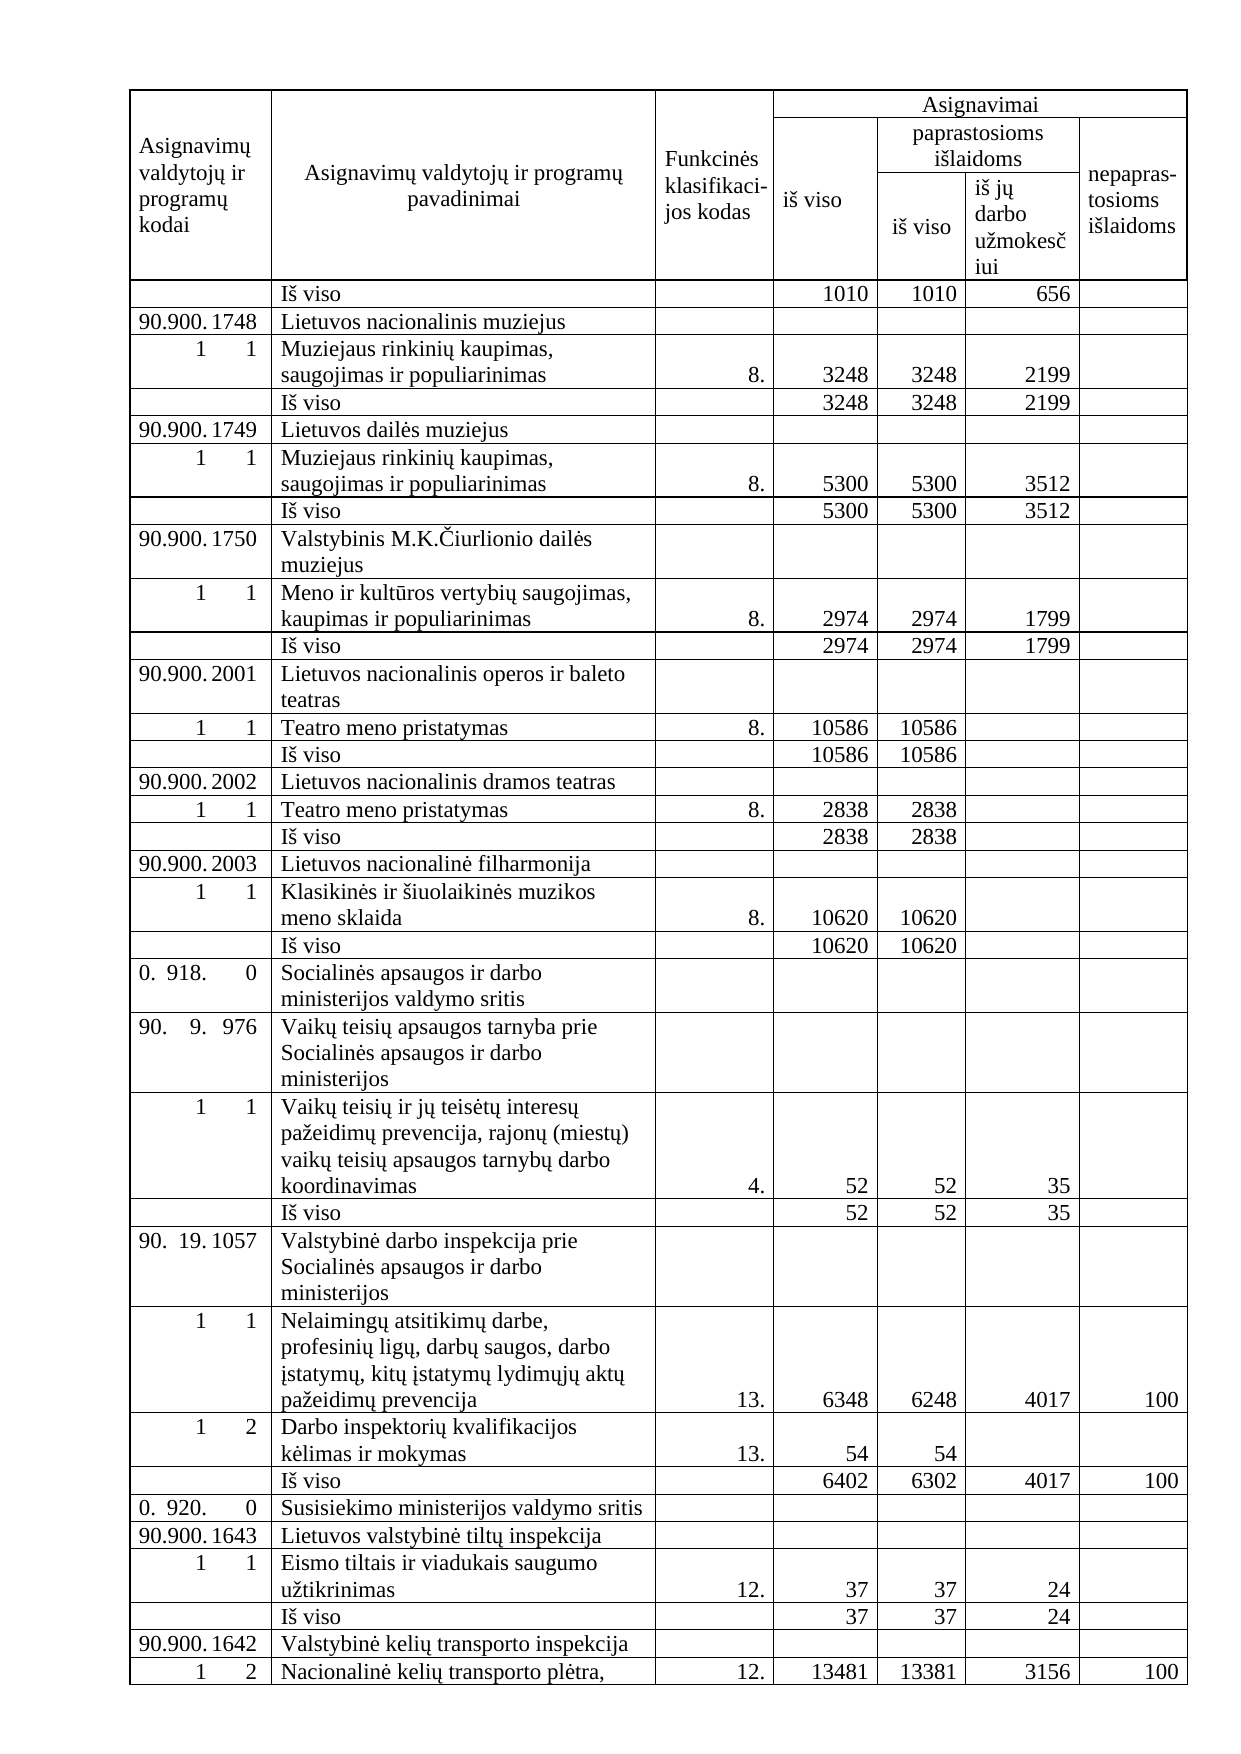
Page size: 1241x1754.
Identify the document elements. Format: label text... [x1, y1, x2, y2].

table_cell 2974 [774, 579, 877, 631]
table_cell [656, 525, 773, 578]
table_cell [878, 525, 965, 578]
table_cell 2199 [966, 335, 1079, 388]
table_cell 35 [966, 1199, 1079, 1226]
table_cell 10586 [774, 741, 877, 767]
table_cell 10586 [878, 741, 965, 767]
table_cell [878, 1522, 965, 1548]
table_cell [656, 1603, 773, 1629]
table_cell [1080, 389, 1187, 415]
table_cell Susisiekimo ministerijos valdymo sritis [272, 1495, 655, 1521]
table_cell [1080, 714, 1187, 740]
table_cell [1080, 932, 1187, 958]
table_cell 52 [774, 1093, 877, 1198]
table_cell [656, 1630, 773, 1657]
table_cell 100 [1080, 1307, 1187, 1412]
table_cell [1080, 308, 1187, 334]
table_cell [656, 741, 773, 767]
table_cell 1 1 [131, 1549, 271, 1602]
table_cell 100 [1080, 1467, 1187, 1493]
table_cell [131, 932, 271, 958]
table_cell [966, 660, 1079, 712]
table_cell 5300 [878, 498, 965, 524]
table_cell 5300 [774, 498, 877, 524]
table_cell Iš viso [272, 741, 655, 767]
table_cell [1080, 768, 1187, 795]
table_cell 1 1 [131, 444, 271, 496]
table_cell [966, 768, 1079, 795]
table_cell 5300 [774, 444, 877, 496]
table_header Funkcinės klasifikaci-jos kodas [656, 91, 773, 279]
table_cell [774, 416, 877, 443]
table_cell [774, 768, 877, 795]
table_cell [878, 416, 965, 443]
table_cell [1080, 959, 1187, 1012]
table_cell Iš viso [272, 389, 655, 415]
table_cell [878, 768, 965, 795]
table_cell 90. 900. 1643 [131, 1522, 271, 1548]
table_cell Nelaimingų atsitikimų darbe, profesinių ligų, darbų saugos, darbo įstatymų, kitų įstatymų lydimųjų aktų pažeidimų prevencija [272, 1307, 655, 1412]
table_cell Iš viso [272, 932, 655, 958]
table_cell Lietuvos nacionalinis operos ir baleto teatras [272, 660, 655, 712]
table_cell [131, 498, 271, 524]
table_cell 90. 19. 1057 [131, 1227, 271, 1306]
table_cell Lietuvos nacionalinė filharmonija [272, 851, 655, 877]
table_cell [878, 959, 965, 1012]
table_cell 1 1 [131, 579, 271, 631]
table_cell 3512 [966, 498, 1079, 524]
table_cell [656, 308, 773, 334]
table_cell [1080, 741, 1187, 767]
table_cell 6248 [878, 1307, 965, 1412]
table_cell [1080, 335, 1187, 388]
table_cell [1080, 851, 1187, 877]
table_cell [656, 1495, 773, 1521]
table_cell 1010 [878, 281, 965, 307]
table_cell Vaikų teisių ir jų teisėtų interesų pažeidimų prevencija, rajonų (miestų) vaikų teisių apsaugos tarnybų darbo koordinavimas [272, 1093, 655, 1198]
table_cell 100 [1080, 1658, 1187, 1684]
table_cell [656, 823, 773, 849]
table_cell 10620 [878, 878, 965, 931]
table_cell [656, 851, 773, 877]
table_cell Iš viso [272, 1603, 655, 1629]
table_cell Iš viso [272, 633, 655, 659]
table_cell Iš viso [272, 1199, 655, 1226]
table_cell 1799 [966, 579, 1079, 631]
table_cell 2838 [774, 796, 877, 822]
table_cell [656, 498, 773, 524]
table_cell Iš viso [272, 823, 655, 849]
table_cell [878, 660, 965, 712]
table_cell 2838 [878, 796, 965, 822]
table_cell [656, 768, 773, 795]
table_cell [966, 851, 1079, 877]
table_cell Iš viso [272, 498, 655, 524]
table_cell 90. 900. 2003 [131, 851, 271, 877]
table_cell [131, 1603, 271, 1629]
table_cell [774, 1013, 877, 1092]
table_cell [966, 1495, 1079, 1521]
table_cell 90. 900. 1748 [131, 308, 271, 334]
table_cell [1080, 1199, 1187, 1226]
table_cell 1 1 [131, 1307, 271, 1412]
table_cell [966, 878, 1079, 931]
table_cell [656, 1227, 773, 1306]
table_cell 0. 918. 0 [131, 959, 271, 1012]
table_cell [656, 389, 773, 415]
table_cell [774, 525, 877, 578]
table_cell [1080, 1549, 1187, 1602]
table_cell [774, 959, 877, 1012]
table_cell 90. 900. 2002 [131, 768, 271, 795]
table_cell [878, 308, 965, 334]
table_cell 3248 [878, 389, 965, 415]
table_cell 3248 [774, 335, 877, 388]
table_cell [878, 1013, 965, 1092]
table_cell 2199 [966, 389, 1079, 415]
table_cell [1080, 1603, 1187, 1629]
table_cell [966, 823, 1079, 849]
table_cell 1 1 [131, 796, 271, 822]
table_cell paprastosioms išlaidoms [878, 118, 1079, 172]
table_header Asignavimai [774, 91, 1186, 117]
table_cell 3248 [774, 389, 877, 415]
table_cell [1080, 1495, 1187, 1521]
table_cell 2838 [878, 823, 965, 849]
table_cell [774, 1227, 877, 1306]
table_cell [878, 851, 965, 877]
table_cell [1080, 1522, 1187, 1548]
table_cell 10620 [774, 932, 877, 958]
table_cell [131, 633, 271, 659]
table_cell Muziejaus rinkinių kaupimas, saugojimas ir populiarinimas [272, 335, 655, 388]
table_cell [656, 1013, 773, 1092]
table_cell [131, 1199, 271, 1226]
table_cell 8. [656, 335, 773, 388]
table_cell nepapras-tosioms išlaidoms [1080, 118, 1186, 279]
table_cell Lietuvos nacionalinis muziejus [272, 308, 655, 334]
table_cell iš viso [774, 118, 877, 279]
table_cell [1080, 633, 1187, 659]
table_cell Iš viso [272, 281, 655, 307]
table_cell [966, 932, 1079, 958]
table_cell 37 [774, 1603, 877, 1629]
table_cell 35 [966, 1093, 1079, 1198]
table_cell [1080, 1413, 1187, 1466]
table_cell [1080, 1630, 1187, 1657]
table_cell [1080, 660, 1187, 712]
table_cell 12. [656, 1549, 773, 1602]
table_cell 90. 900. 2001 [131, 660, 271, 712]
table_cell [656, 633, 773, 659]
table_cell [966, 1013, 1079, 1092]
table_cell 0. 920. 0 [131, 1495, 271, 1521]
table_cell 37 [774, 1549, 877, 1602]
table_cell [656, 1522, 773, 1548]
table_cell 6348 [774, 1307, 877, 1412]
table_cell 1 1 [131, 1093, 271, 1198]
table_header Asignavimų valdytojų ir programų pavadinimai [272, 91, 655, 279]
table_cell 4017 [966, 1467, 1079, 1493]
table_cell [656, 1467, 773, 1493]
table_cell [1080, 1093, 1187, 1198]
table_cell [966, 308, 1079, 334]
table_cell 5300 [878, 444, 965, 496]
table_cell [774, 1522, 877, 1548]
table_cell [1080, 1227, 1187, 1306]
table_cell [656, 416, 773, 443]
table_cell 2974 [774, 633, 877, 659]
table_cell [878, 1495, 965, 1521]
table_cell [966, 525, 1079, 578]
table_cell 3156 [966, 1658, 1079, 1684]
table_cell [1080, 796, 1187, 822]
table_cell 24 [966, 1603, 1079, 1629]
table_cell 1 2 [131, 1658, 271, 1684]
table_cell Nacionalinė kelių transporto plėtra, [272, 1658, 655, 1684]
table_cell 1 1 [131, 714, 271, 740]
table_cell 13. [656, 1307, 773, 1412]
table_cell [966, 416, 1079, 443]
table_cell [966, 1227, 1079, 1306]
table_cell [966, 1522, 1079, 1548]
table_cell [656, 959, 773, 1012]
table_cell [1080, 444, 1187, 496]
table_cell Valstybinis M.K.Čiurlionio dailės muziejus [272, 525, 655, 578]
table_cell 1010 [774, 281, 877, 307]
table_cell 10620 [878, 932, 965, 958]
table_cell [131, 389, 271, 415]
table_cell [131, 741, 271, 767]
table_cell 54 [774, 1413, 877, 1466]
table_cell 13381 [878, 1658, 965, 1684]
table_cell 8. [656, 714, 773, 740]
table_cell 2974 [878, 633, 965, 659]
table_cell Teatro meno pristatymas [272, 796, 655, 822]
table_cell Socialinės apsaugos ir darbo ministerijos valdymo sritis [272, 959, 655, 1012]
table_cell iš jų darbo užmokesčiui [966, 173, 1079, 279]
table_cell [1080, 525, 1187, 578]
table_cell 8. [656, 444, 773, 496]
table_cell [1080, 878, 1187, 931]
table_cell Iš viso [272, 1467, 655, 1493]
table_cell 24 [966, 1549, 1079, 1602]
table_cell [774, 851, 877, 877]
table_cell 2838 [774, 823, 877, 849]
table_cell [131, 823, 271, 849]
table_cell Lietuvos dailės muziejus [272, 416, 655, 443]
table_cell [774, 308, 877, 334]
table_cell [1080, 1013, 1187, 1092]
table_cell [1080, 823, 1187, 849]
table_cell 8. [656, 579, 773, 631]
table_cell [656, 1199, 773, 1226]
table_cell 90. 900. 1749 [131, 416, 271, 443]
table_cell 52 [878, 1199, 965, 1226]
table_cell 12. [656, 1658, 773, 1684]
table_cell [878, 1630, 965, 1657]
table_cell 4. [656, 1093, 773, 1198]
table_cell 13. [656, 1413, 773, 1466]
table_cell [774, 660, 877, 712]
table_cell [966, 796, 1079, 822]
table_cell 1799 [966, 633, 1079, 659]
table_cell 90. 900. 1750 [131, 525, 271, 578]
table_cell [878, 1227, 965, 1306]
table_cell 8. [656, 796, 773, 822]
table_cell 52 [878, 1093, 965, 1198]
table_cell Meno ir kultūros vertybių saugojimas, kaupimas ir populiarinimas [272, 579, 655, 631]
table_cell 3512 [966, 444, 1079, 496]
table_header Asignavimų valdytojų ir programų kodai [131, 91, 271, 279]
table_cell 90. 900. 1642 [131, 1630, 271, 1657]
table_cell Darbo inspektorių kvalifikacijos kėlimas ir mokymas [272, 1413, 655, 1466]
table_cell 1 1 [131, 335, 271, 388]
table_cell [656, 932, 773, 958]
table_cell Eismo tiltais ir viadukais saugumo užtikrinimas [272, 1549, 655, 1602]
table_cell 54 [878, 1413, 965, 1466]
table_cell 37 [878, 1603, 965, 1629]
table_cell 37 [878, 1549, 965, 1602]
table_cell [656, 660, 773, 712]
table_cell [1080, 579, 1187, 631]
table_cell [1080, 281, 1187, 307]
table_cell 13481 [774, 1658, 877, 1684]
table_cell 1 2 [131, 1413, 271, 1466]
table_cell 10586 [774, 714, 877, 740]
table_cell [1080, 416, 1187, 443]
table_cell 10620 [774, 878, 877, 931]
table_cell [1080, 498, 1187, 524]
table_cell [966, 1413, 1079, 1466]
table_cell 4017 [966, 1307, 1079, 1412]
table_cell 8. [656, 878, 773, 931]
table_cell iš viso [878, 173, 965, 279]
table_cell 2974 [878, 579, 965, 631]
table_cell [131, 1467, 271, 1493]
table_cell [966, 959, 1079, 1012]
table_cell Valstybinė kelių transporto inspekcija [272, 1630, 655, 1657]
table_cell [656, 281, 773, 307]
table_cell 6302 [878, 1467, 965, 1493]
table_cell Lietuvos valstybinė tiltų inspekcija [272, 1522, 655, 1548]
table_cell Klasikinės ir šiuolaikinės muzikos meno sklaida [272, 878, 655, 931]
table_cell 1 1 [131, 878, 271, 931]
table_cell Lietuvos nacionalinis dramos teatras [272, 768, 655, 795]
table_cell [131, 281, 271, 307]
table_cell Valstybinė darbo inspekcija prie Socialinės apsaugos ir darbo ministerijos [272, 1227, 655, 1306]
table_cell 6402 [774, 1467, 877, 1493]
table_cell 656 [966, 281, 1079, 307]
table_cell 52 [774, 1199, 877, 1226]
table_cell [966, 741, 1079, 767]
table_cell Muziejaus rinkinių kaupimas, saugojimas ir populiarinimas [272, 444, 655, 496]
table_cell [774, 1630, 877, 1657]
table_cell 90. 9. 976 [131, 1013, 271, 1092]
table_cell Teatro meno pristatymas [272, 714, 655, 740]
table_cell [774, 1495, 877, 1521]
table_cell 10586 [878, 714, 965, 740]
table_cell [966, 714, 1079, 740]
table_cell [966, 1630, 1079, 1657]
table_cell Vaikų teisių apsaugos tarnyba prie Socialinės apsaugos ir darbo ministerijos [272, 1013, 655, 1092]
table_cell 3248 [878, 335, 965, 388]
